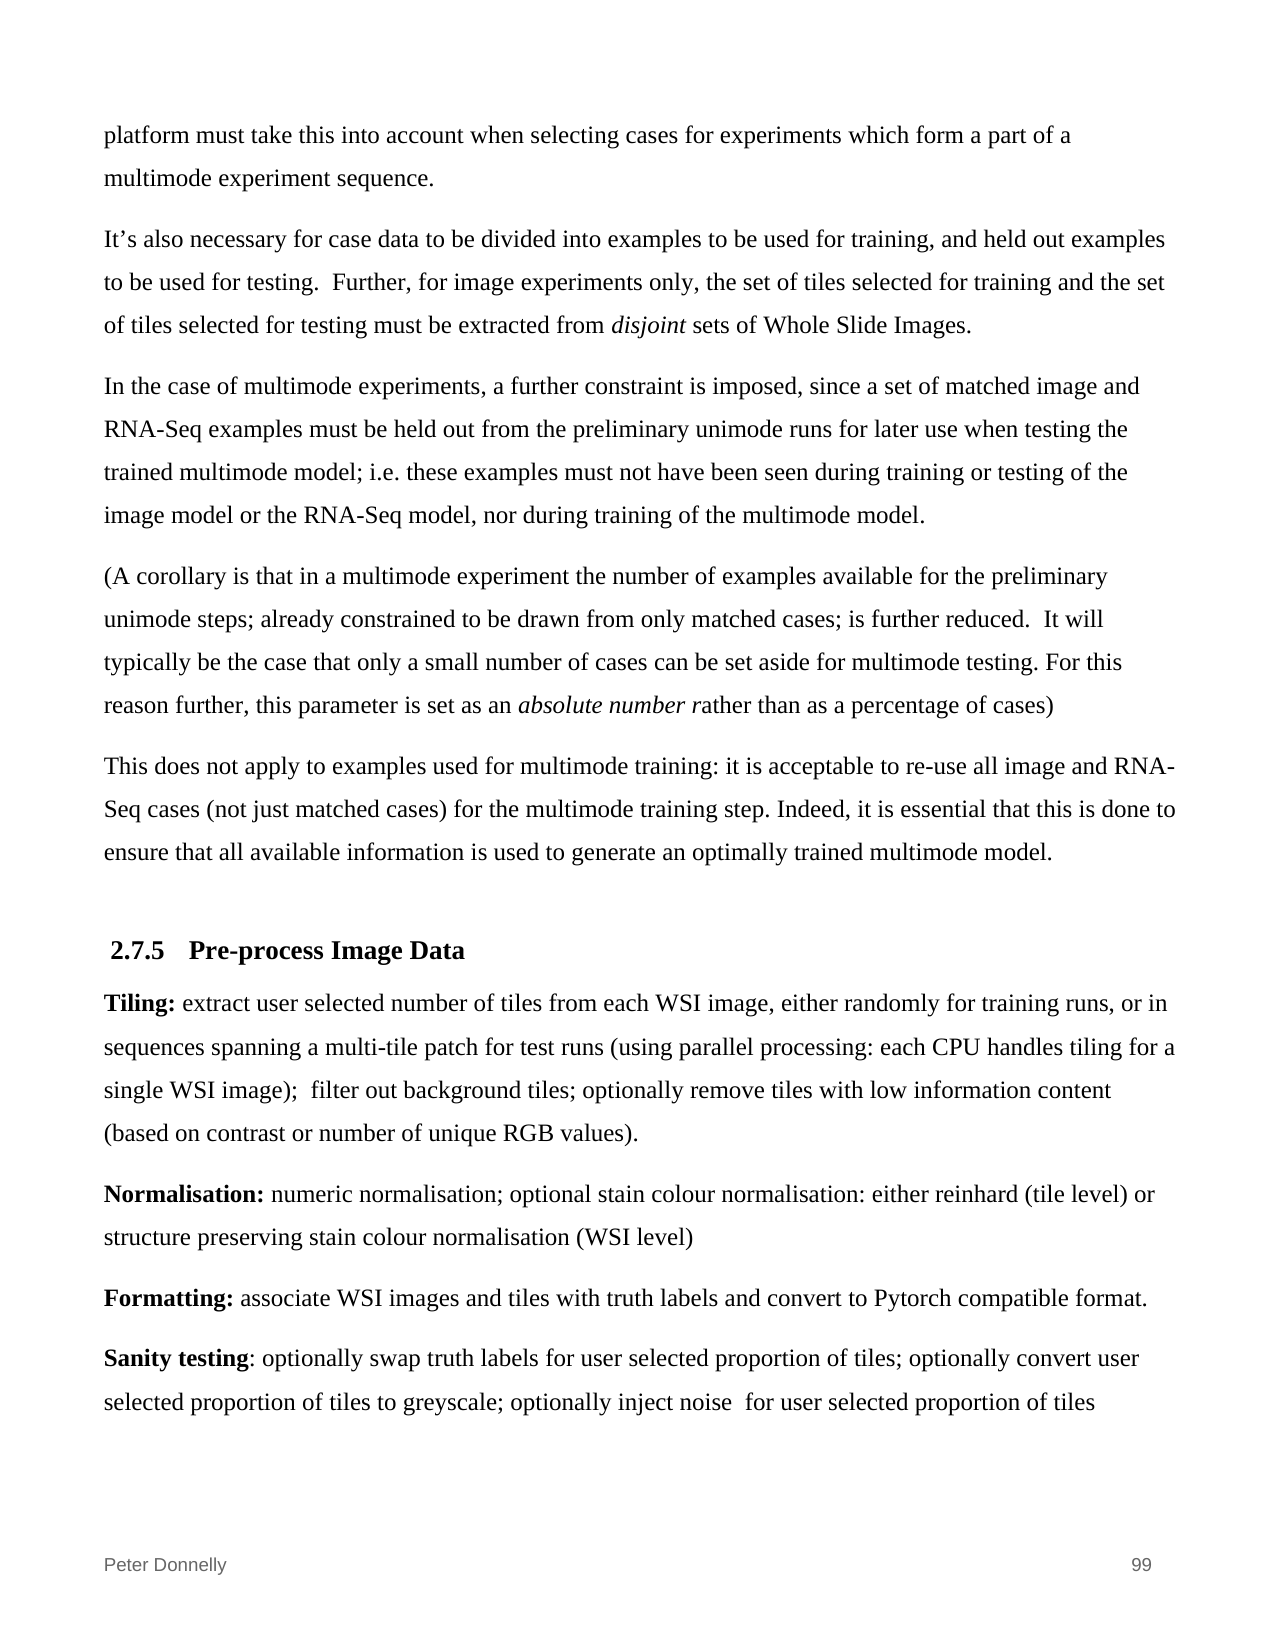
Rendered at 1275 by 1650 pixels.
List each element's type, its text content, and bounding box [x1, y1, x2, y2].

subtitle Pre-process Image Data [103, 934, 1181, 965]
text Sanity testing: optionally swap truth labels for user selected proportion of tiles; optionally convert user selected proportion of tiles to greyscale; optionally inject noise for user selected proportion of tiles [103, 1343, 1181, 1415]
text (A corollary is that in a multimode experiment the number of examples available for the preliminary unimode steps; already constrained to be drawn from only matched cases; is further reduced. It will typically be the case that only a small number of cases can be set aside for multimode testing. For this reason further, this parameter is set as an absolute number rather than as a percentage of cases) [103, 561, 1181, 719]
text In the case of multimode experiments, a further constraint is imposed, since a set of matched image and RNA-Seq examples must be held out from the preliminary unimode runs for later use when testing the trained multimode model; i.e. these examples must not have been seen during training or testing of the image model or the RNA-Seq model, nor during training of the multimode model. [103, 371, 1181, 529]
text Tiling: extract user selected number of tiles from each WSI image, either randomly for training runs, or in sequences spanning a multi-tile patch for test runs (using parallel processing: each CPU handles tiling for a single WSI image); filter out background tiles; optionally remove tiles with low information content (based on contrast or number of unique RGB values). [103, 988, 1181, 1147]
text It’s also necessary for case data to be divided into examples to be used for training, and held out examples to be used for testing. Further, for image experiments only, the set of tiles selected for training and the set of tiles selected for testing must be extracted from disjoint sets of Whole Slide Images. [103, 224, 1181, 339]
text This does not apply to examples used for multimode training: it is acceptable to re-use all image and RNA-Seq cases (not just matched cases) for the multimode training step. Indeed, it is essential that this is done to ensure that all available information is used to generate an optimally trained multimode model. [103, 751, 1181, 866]
text Formatting: associate WSI images and tiles with truth labels and convert to Pytorch compatible format. [103, 1283, 1181, 1311]
text platform must take this into account when selecting cases for experiments which form a part of a multimode experiment sequence. [103, 120, 1181, 192]
text Normalisation: numeric normalisation; optional stain colour normalisation: either reinhard (tile level) or structure preserving stain colour normalisation (WSI level) [103, 1179, 1181, 1251]
